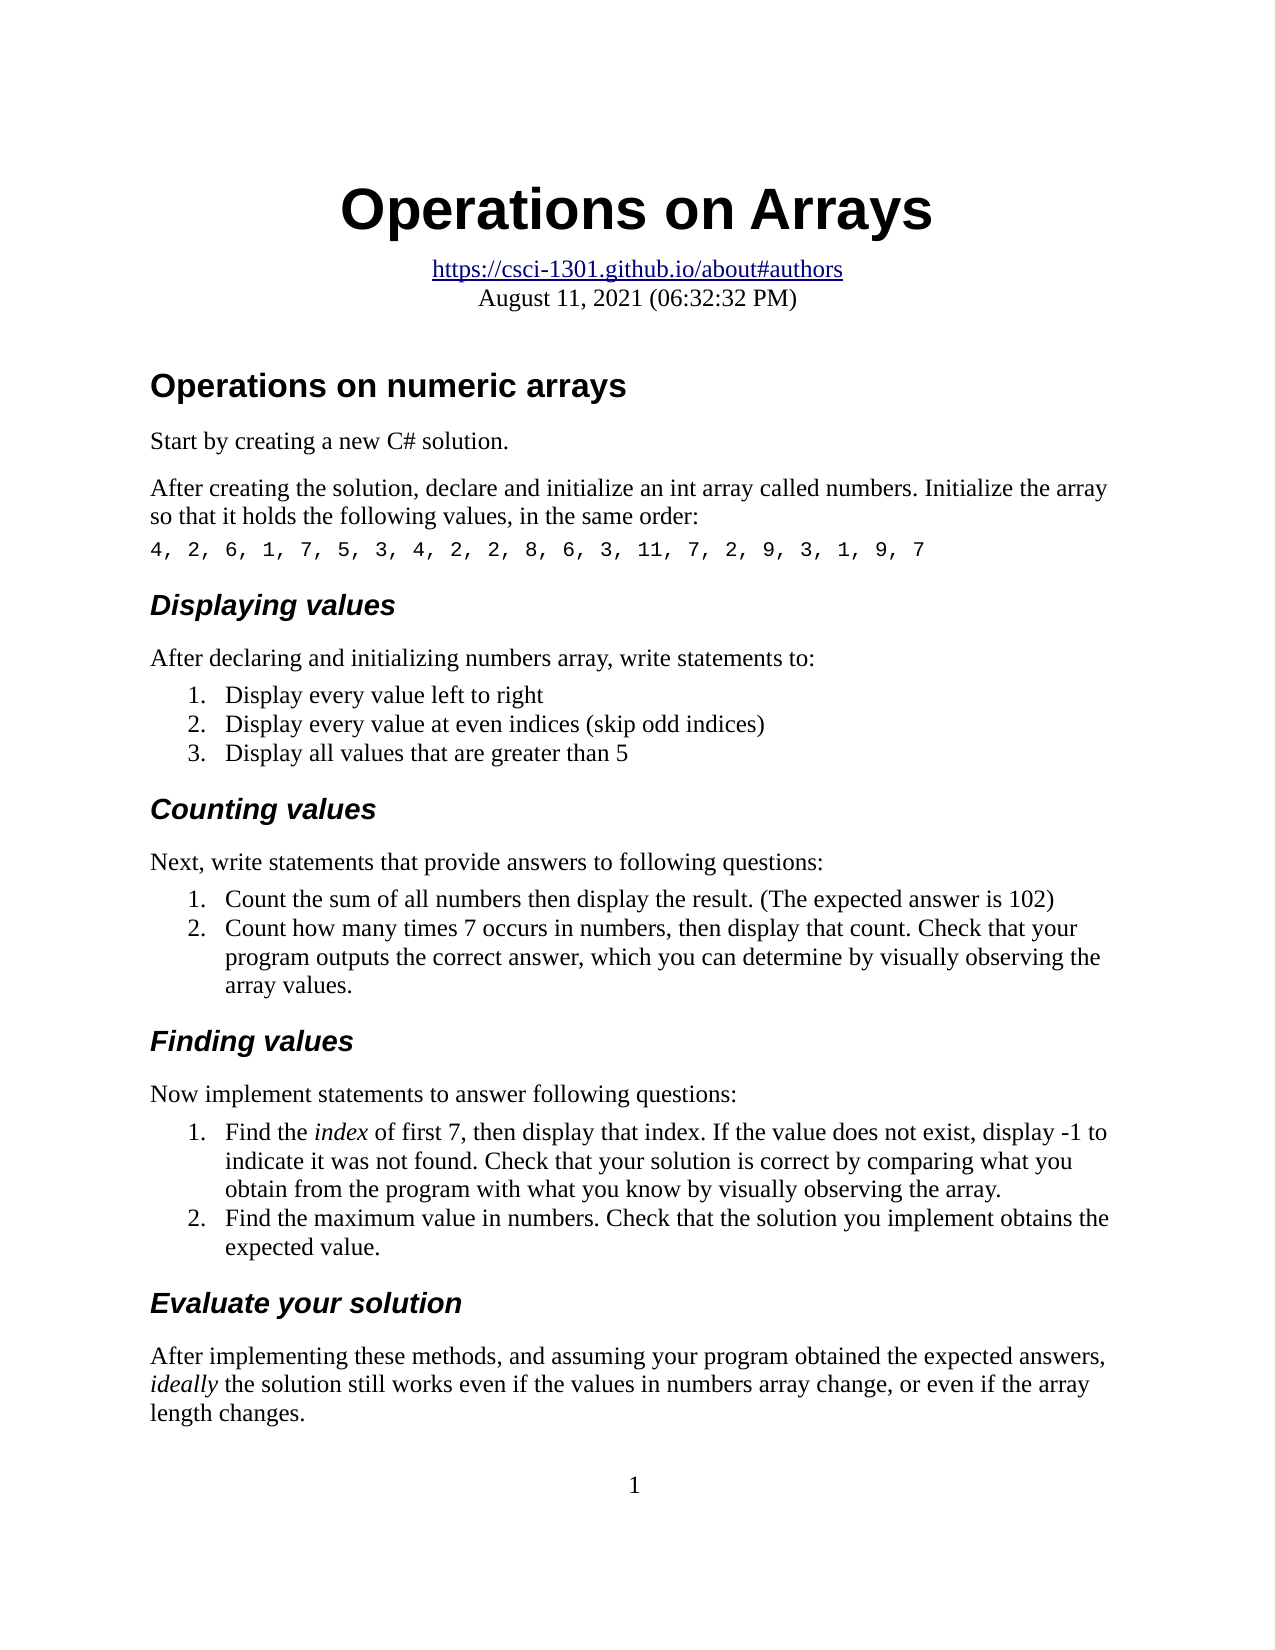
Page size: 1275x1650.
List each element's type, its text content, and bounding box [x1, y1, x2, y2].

list Find the index of first 7, then display that index. If the value does not exist, display -1 to indicate it was not found. Check that your solution is correct by comparing what you obtain from the program with what you know by visually observing the array. [187, 1117, 1125, 1203]
list Display every value at even indices (skip odd indices) [187, 709, 1125, 738]
title Operations on Arrays [150, 175, 1125, 242]
list Count the sum of all numbers then display the result. (The expected answer is 102) [187, 884, 1125, 913]
list Display every value left to right [187, 680, 1125, 709]
text August 11, 2021 (06:32:32 PM) [150, 283, 1125, 312]
text Next, write statements that provide answers to following questions: [150, 847, 1125, 875]
subtitle Displaying values [150, 588, 1125, 621]
list Display all values that are greater than 5 [187, 738, 1125, 767]
text https://csci-1301.github.io/about#authors [150, 254, 1125, 283]
subtitle Operations on numeric arrays [150, 366, 1125, 404]
list Count how many times 7 occurs in numbers, then display that count. Check that your program outputs the correct answer, which you can determine by visually observing the array values. [187, 913, 1125, 999]
text Now implement statements to answer following questions: [150, 1079, 1125, 1108]
subtitle Finding values [150, 1024, 1125, 1058]
text After declaring and initializing numbers array, write statements to: [150, 643, 1125, 671]
list Find the maximum value in numbers. Check that the solution you implement obtains the expected value. [187, 1203, 1125, 1261]
text Start by creating a new C# solution. [150, 426, 1125, 455]
text After creating the solution, declare and initialize an int array called numbers. Initialize the array so that it holds the following values, in the same order: [150, 473, 1125, 530]
text After implementing these methods, and assuming your program obtained the expected answers, ideally the solution still works even if the values in numbers array change, or even if the array length changes. [150, 1341, 1125, 1427]
subtitle Counting values [150, 792, 1125, 825]
subtitle Evaluate your solution [150, 1286, 1125, 1319]
text 4, 2, 6, 1, 7, 5, 3, 4, 2, 2, 8, 6, 3, 11, 7, 2, 9, 3, 1, 9, 7 [150, 539, 1125, 563]
